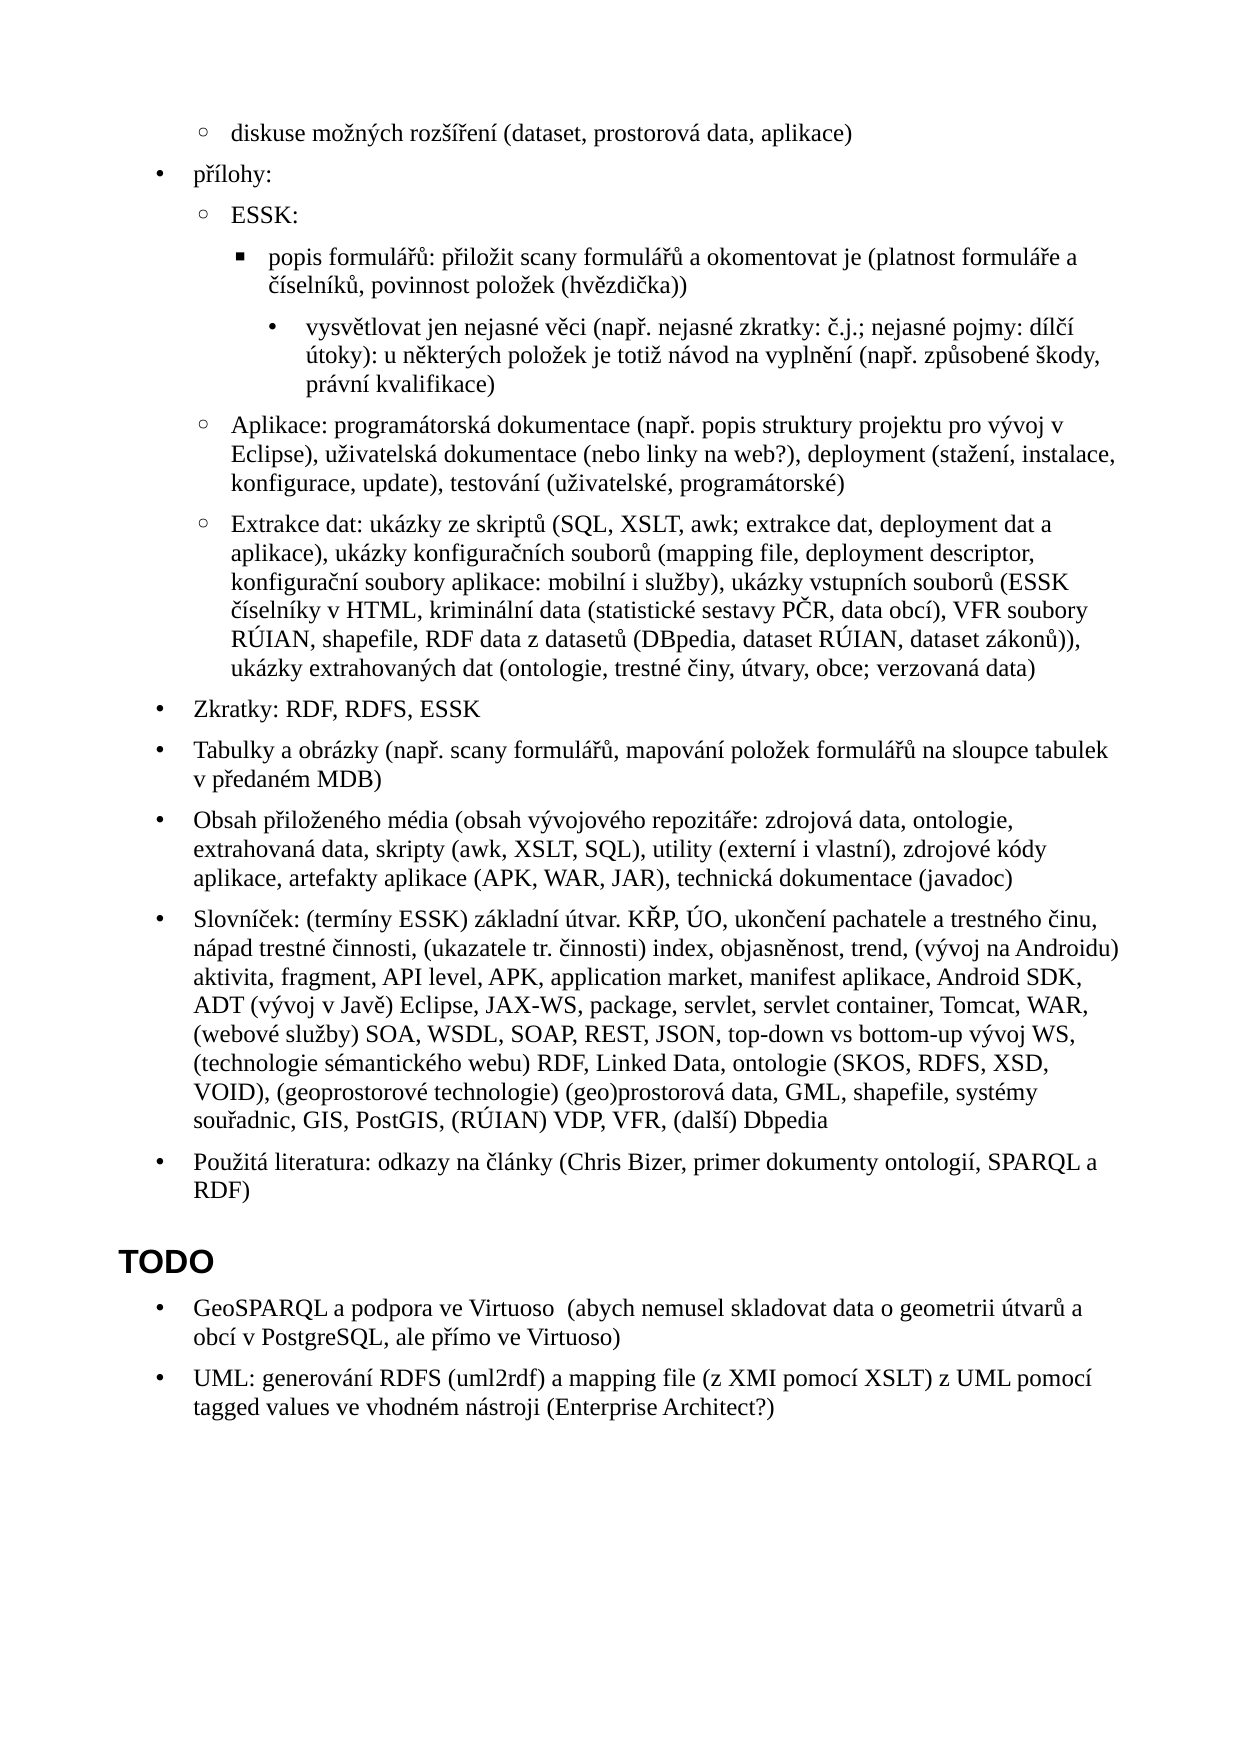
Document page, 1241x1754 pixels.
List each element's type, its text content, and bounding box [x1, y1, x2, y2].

list UML: generování RDFS (uml2rdf) a mapping file (z XMI pomocí XSLT) z UML pomocí tagged values ve vhodném nástroji (Enterprise Architect?) [156, 1363, 1122, 1421]
list Tabulky a obrázky (např. scany formulářů, mapování položek formulářů na sloupce tabulek v předaném MDB) [156, 736, 1122, 793]
list popis formulářů: přiložit scany formulářů a okomentovat je (platnost formuláře a číselníků, povinnost položek (hvězdička)) [231, 242, 1122, 299]
list Zkratky: RDF, RDFS, ESSK [156, 694, 1122, 723]
list Obsah přiloženého média (obsah vývojového repozitáře: zdrojová data, ontologie, extrahovaná data, skripty (awk, XSLT, SQL), utility (externí i vlastní), zdrojové kódy aplikace, artefakty aplikace (APK, WAR, JAR), technická dokumentace (javadoc) [156, 806, 1122, 892]
list GeoSPARQL a podpora ve Virtuoso (abych nemusel skladovat data o geometrii útvarů a obcí v PostgreSQL, ale přímo ve Virtuoso) [156, 1293, 1122, 1351]
list Použitá literatura: odkazy na články (Chris Bizer, primer dokumenty ontologií, SPARQL a RDF) [156, 1147, 1122, 1204]
list Slovníček: (termíny ESSK) základní útvar. KŘP, ÚO, ukončení pachatele a trestného činu, nápad trestné činnosti, (ukazatele tr. činnosti) index, objasněnost, trend, (vývoj na Androidu) aktivita, fragment, API level, APK, application market, manifest aplikace, Android SDK, ADT (vývoj v Javě) Eclipse, JAX-WS, package, servlet, servlet container, Tomcat, WAR, (webové služby) SOA, WSDL, SOAP, REST, JSON, top-down vs bottom-up vývoj WS, (technologie sémantického webu) RDF, Linked Data, ontologie (SKOS, RDFS, XSD, VOID), (geoprostorové technologie) (geo)prostorová data, GML, shapefile, systémy souřadnic, GIS, PostGIS, (RÚIAN) VDP, VFR, (další) Dbpedia [156, 904, 1122, 1134]
list Aplikace: programátorská dokumentace (např. popis struktury projektu pro vývoj v Eclipse), uživatelská dokumentace (nebo linky na web?), deployment (stažení, instalace, konfigurace, update), testování (uživatelské, programátorské) [193, 411, 1122, 497]
subtitle TODO [118, 1242, 1122, 1281]
list vysvětlovat jen nejasné věci (např. nejasné zkratky: č.j.; nejasné pojmy: dílčí útoky): u některých položek je totiž návod na vyplnění (např. způsobené škody, právní kvalifikace) [268, 312, 1122, 398]
list ESSK: [193, 201, 1122, 229]
list diskuse možných rozšíření (dataset, prostorová data, aplikace) [193, 118, 1122, 147]
list Extrakce dat: ukázky ze skriptů (SQL, XSLT, awk; extrakce dat, deployment dat a aplikace), ukázky konfiguračních souborů (mapping file, deployment descriptor, konfigurační soubory aplikace: mobilní i služby), ukázky vstupních souborů (ESSK číselníky v HTML, kriminální data (statistické sestavy PČR, data obcí), VFR soubory RÚIAN, shapefile, RDF data z datasetů (DBpedia, dataset RÚIAN, dataset zákonů)), ukázky extrahovaných dat (ontologie, trestné činy, útvary, obce; verzovaná data) [193, 509, 1122, 682]
list přílohy: [156, 159, 1122, 188]
